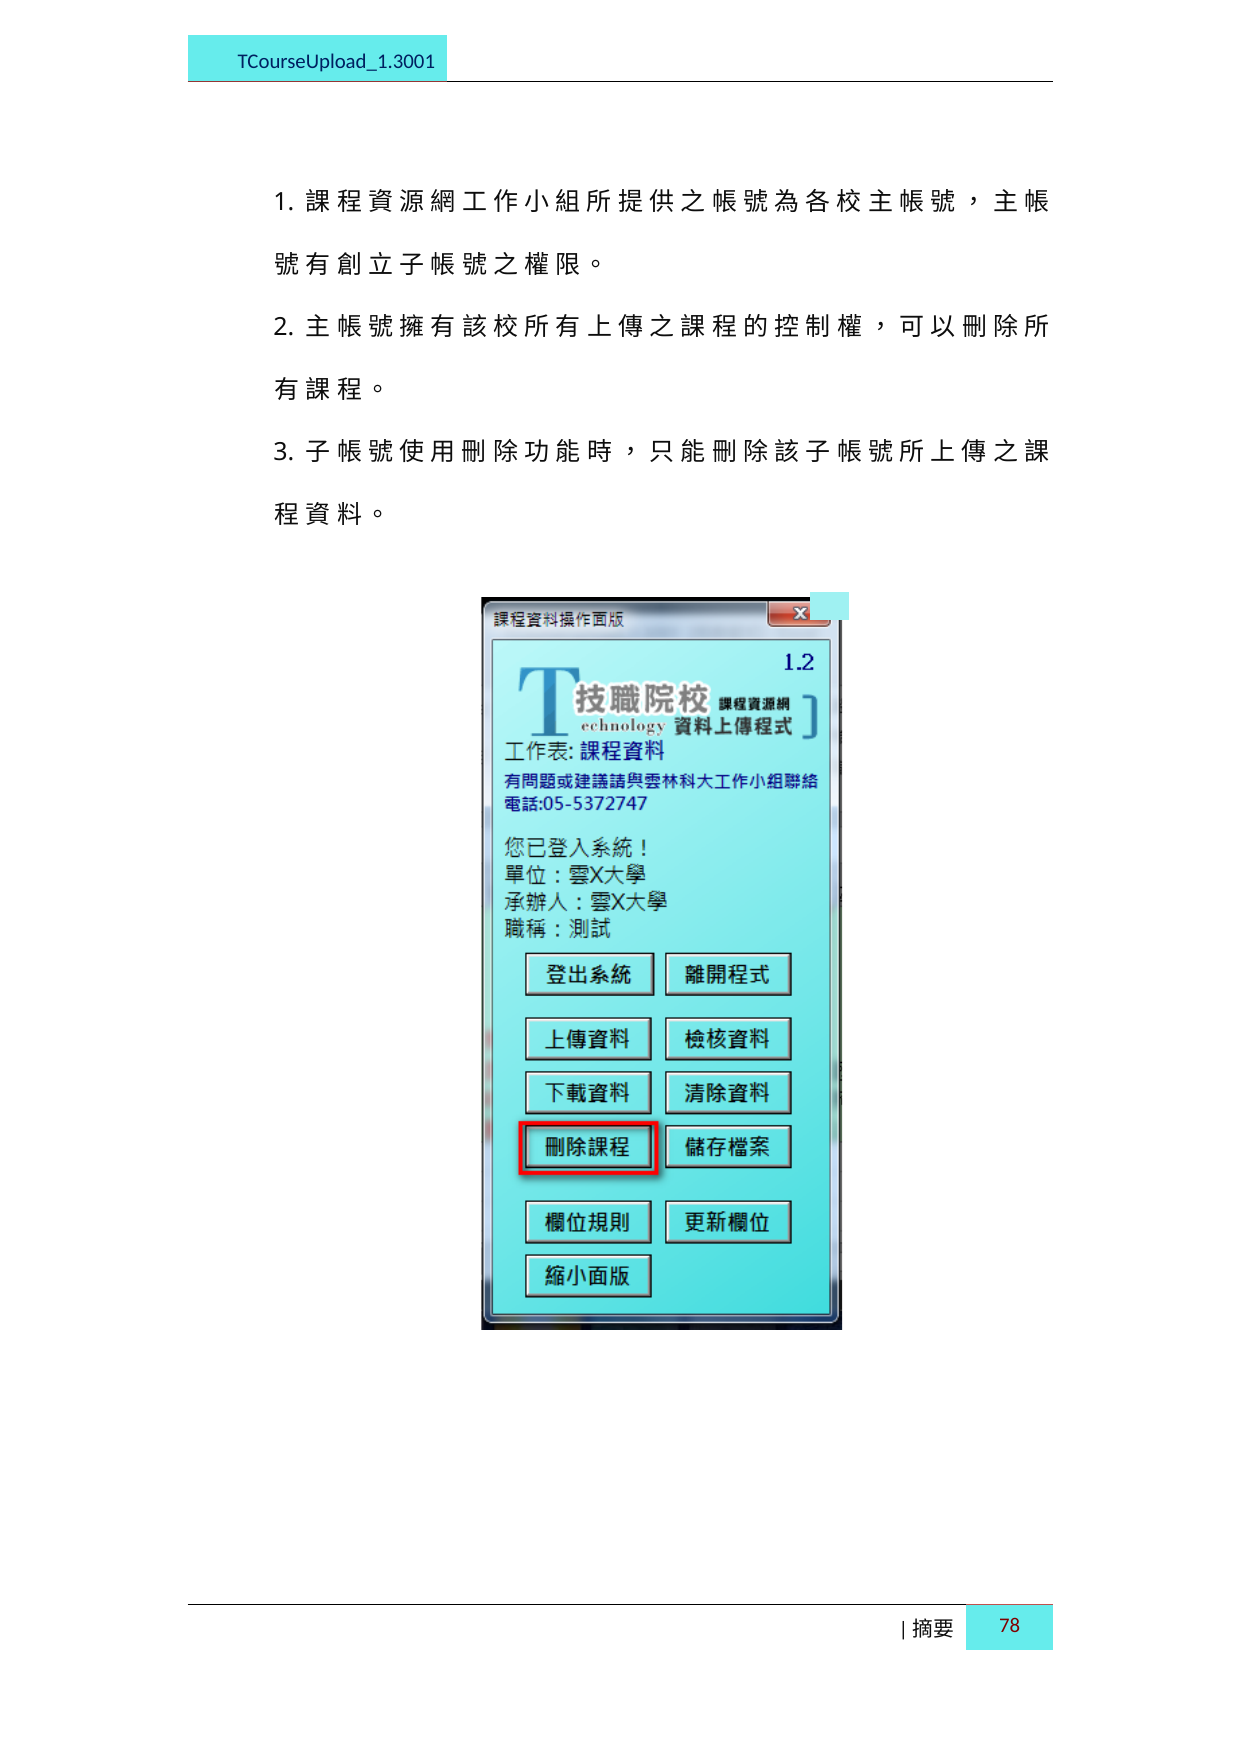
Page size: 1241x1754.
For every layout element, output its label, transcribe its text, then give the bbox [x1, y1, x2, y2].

text 1. 課程資源網工作小組所提供之帳號為各校主帳號，主帳號有創立子帳號之權限。 [264, 158, 1052, 283]
text 2. 主帳號擁有該校所有上傳之課程的控制權，可以刪除所有課程。 [264, 283, 1052, 408]
text 3. 子帳號使用刪除功能時，只能刪除該子帳號所上傳之課程資料。 [264, 408, 1052, 533]
